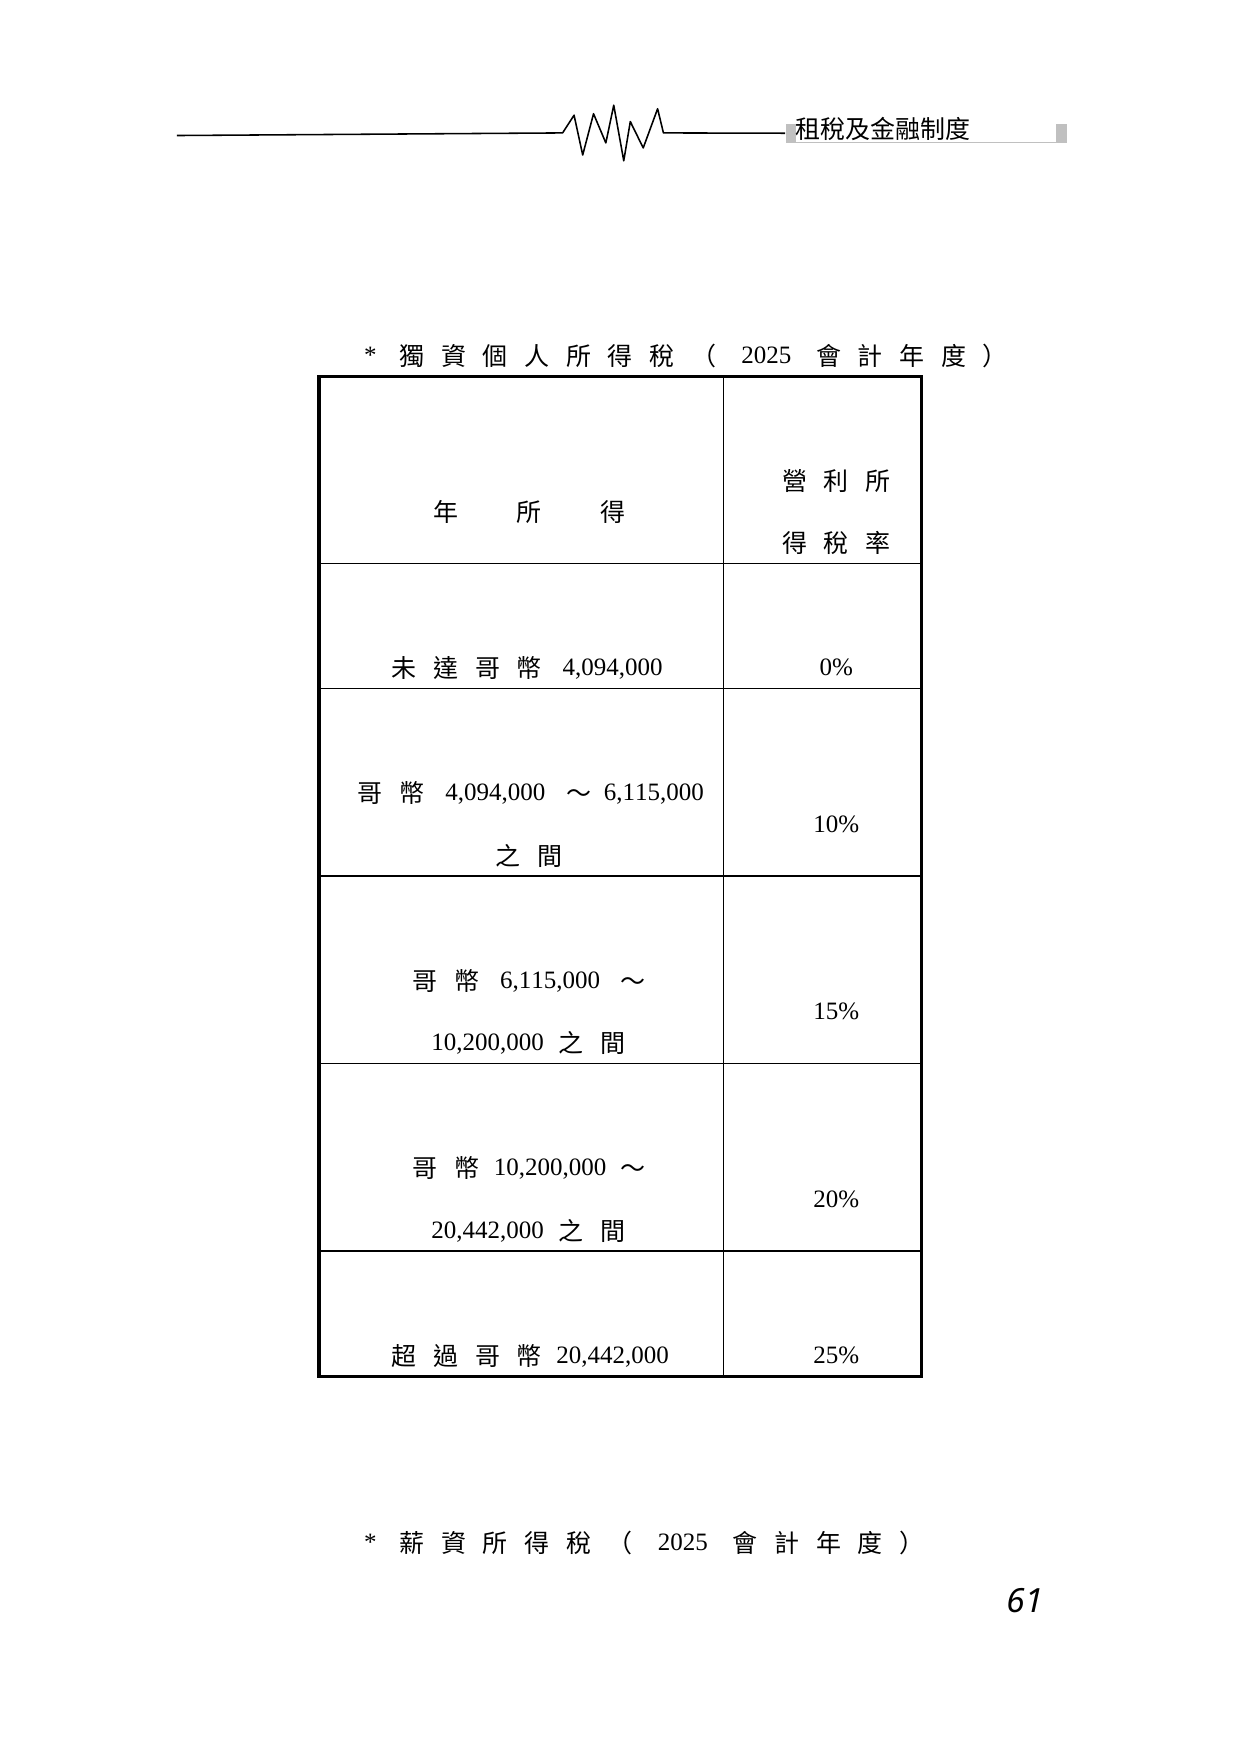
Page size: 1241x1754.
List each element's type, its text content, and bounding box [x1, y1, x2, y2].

table_header 年 所 得 [321, 378, 723, 563]
text *獨資個人所得稅（2025會計年度） [330, 313, 1058, 375]
table_cell 未達哥幣4,094,000 [321, 564, 723, 688]
table_cell 超過哥幣20,442,000 [321, 1252, 723, 1375]
table_cell 哥幣6,115,000～10,200,000之間 [321, 877, 723, 1063]
text *薪資所得稅（2025會計年度） [330, 1500, 1058, 1563]
table_cell 哥幣10,200,000～20,442,000之間 [321, 1064, 723, 1250]
table_cell 20% [724, 1064, 920, 1250]
table_cell 0% [724, 564, 920, 688]
table_cell 10% [724, 689, 920, 875]
table_header 營利所得稅率 [724, 378, 920, 563]
table_cell 25% [724, 1252, 920, 1375]
table_cell 哥幣4,094,000～6,115,000之間 [321, 689, 723, 875]
table_cell 15% [724, 877, 920, 1063]
